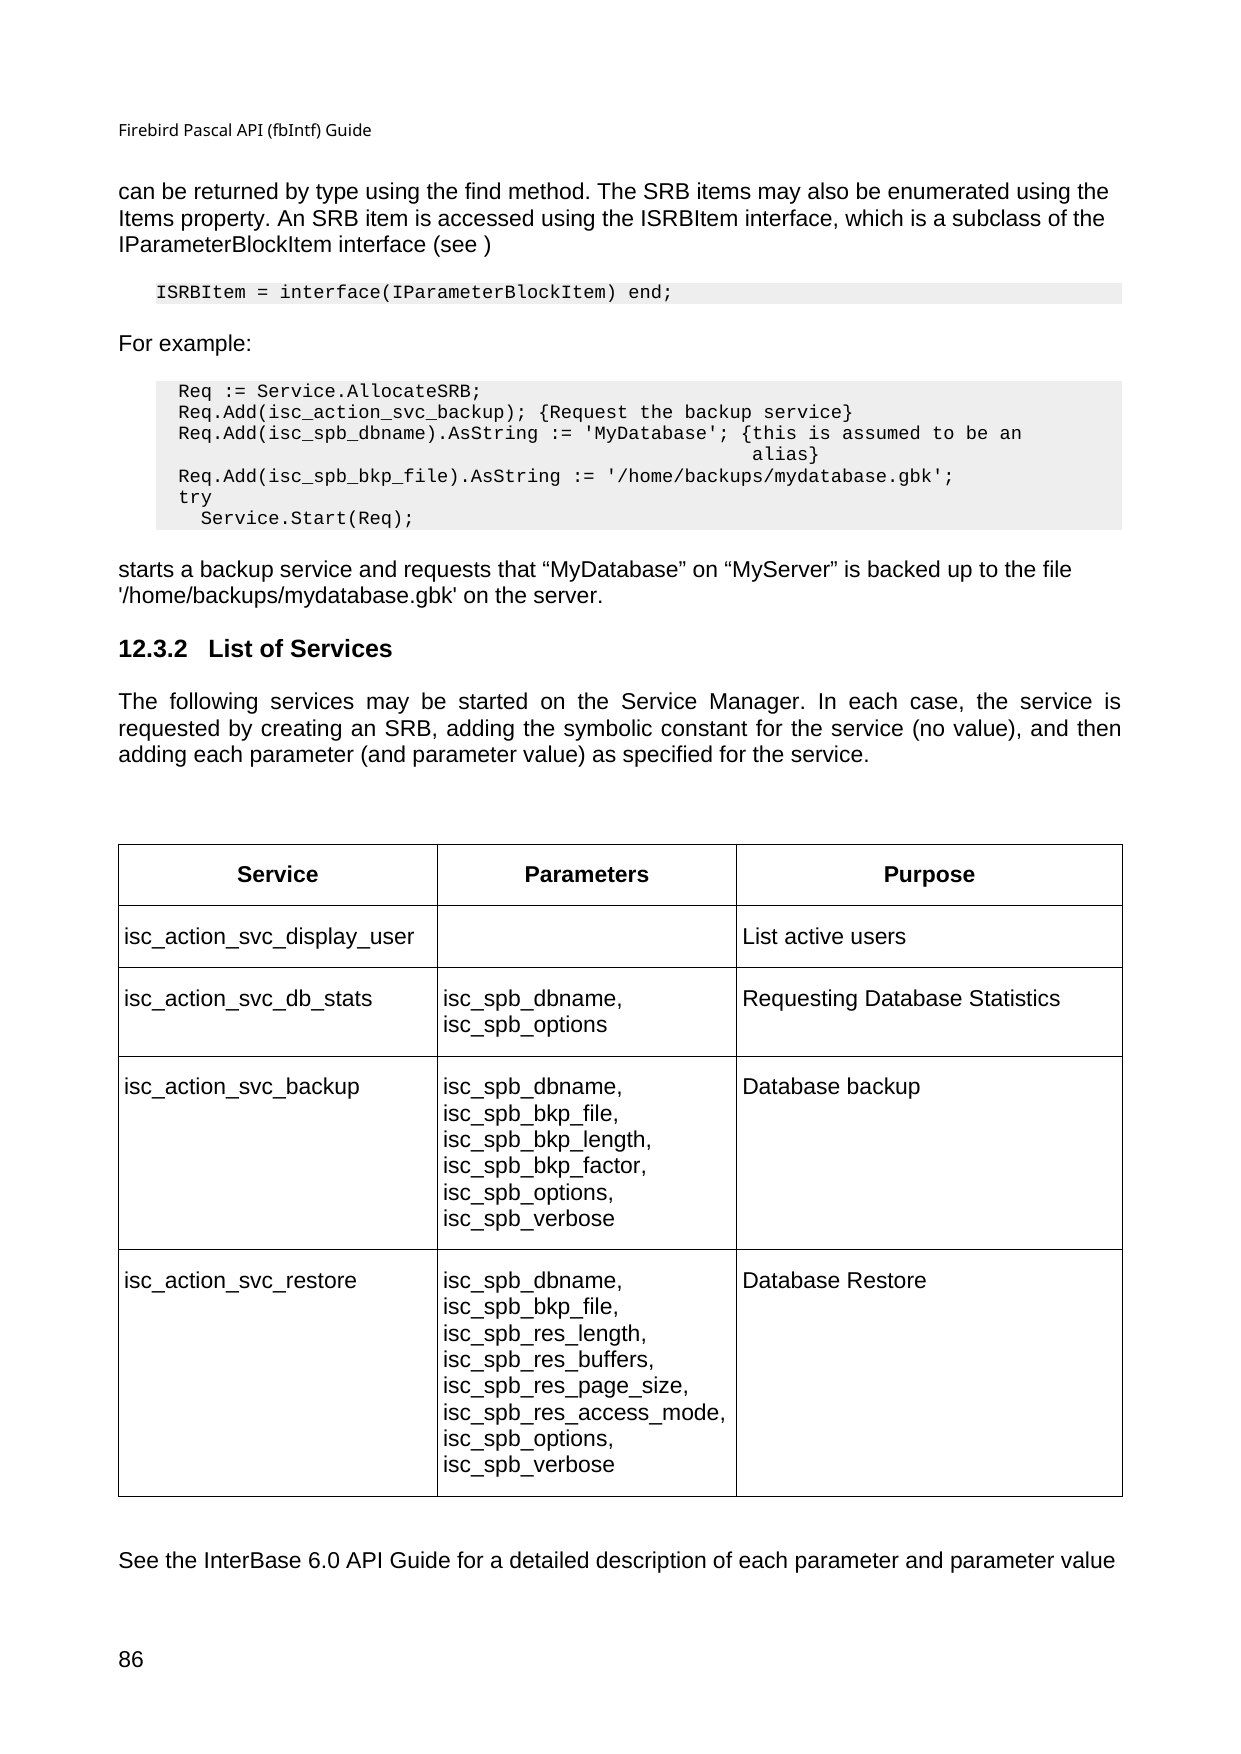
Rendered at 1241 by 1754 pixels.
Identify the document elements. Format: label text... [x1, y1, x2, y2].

table_cell Database Restore [737, 1250, 1122, 1496]
text can be returned by type using the find method. The SRB items may also be enumerated using the Items property. An SRB item is accessed using the ISRBItem interface, which is a subclass of the IParameterBlockItem interface (see ) [118, 178, 1122, 257]
table_header Purpose [737, 845, 1122, 905]
table_cell isc_action_svc_display_user [119, 906, 437, 967]
text The following services may be started on the Service Manager. In each case, the service is requested by creating an SRB, adding the symbolic constant for the service (no value), and then adding each parameter (and parameter value) as specified for the service. [118, 688, 1122, 767]
table_cell Requesting Database Statistics [737, 968, 1122, 1056]
text See the InterBase 6.0 API Guide for a detailed description of each parameter and parameter value [118, 1547, 1122, 1573]
table_header Parameters [438, 845, 736, 905]
subtitle List of Services [118, 634, 1122, 663]
table_cell isc_action_svc_backup [119, 1057, 437, 1249]
table_cell isc_spb_dbname, isc_spb_bkp_file, isc_spb_bkp_length, isc_spb_bkp_factor, isc_spb_options, isc_spb_verbose [438, 1057, 736, 1249]
text Req := Service.AllocateSRB; [156, 381, 1122, 403]
table_header Service [119, 845, 437, 905]
text Req.Add(isc_action_svc_backup); {Request the backup service} [156, 403, 1122, 424]
table_cell isc_spb_dbname, isc_spb_bkp_file, isc_spb_res_length, isc_spb_res_buffers, isc_spb_res_page_size, isc_spb_res_access_mode, isc_spb_options, isc_spb_verbose [438, 1250, 736, 1496]
text ISRBItem = interface(IParameterBlockItem) end; [156, 283, 1122, 304]
table_cell Database backup [737, 1057, 1122, 1249]
table_cell isc_action_svc_db_stats [119, 968, 437, 1056]
table_cell List active users [737, 906, 1122, 967]
text alias} [156, 445, 1122, 466]
table_cell isc_spb_dbname, isc_spb_options [438, 968, 736, 1056]
text For example: [118, 329, 1122, 356]
text Req.Add(isc_spb_dbname).AsString := 'MyDatabase'; {this is assumed to be an [156, 424, 1122, 445]
text Service.Start(Req); [156, 509, 1122, 530]
table_cell [438, 906, 736, 967]
text Req.Add(isc_spb_bkp_file).AsString := '/home/backups/mydatabase.gbk'; [156, 466, 1122, 488]
text try [156, 488, 1122, 509]
table_cell isc_action_svc_restore [119, 1250, 437, 1496]
text starts a backup service and requests that “MyDatabase” on “MyServer” is backed up to the file '/home/backups/mydatabase.gbk' on the server. [118, 556, 1122, 608]
